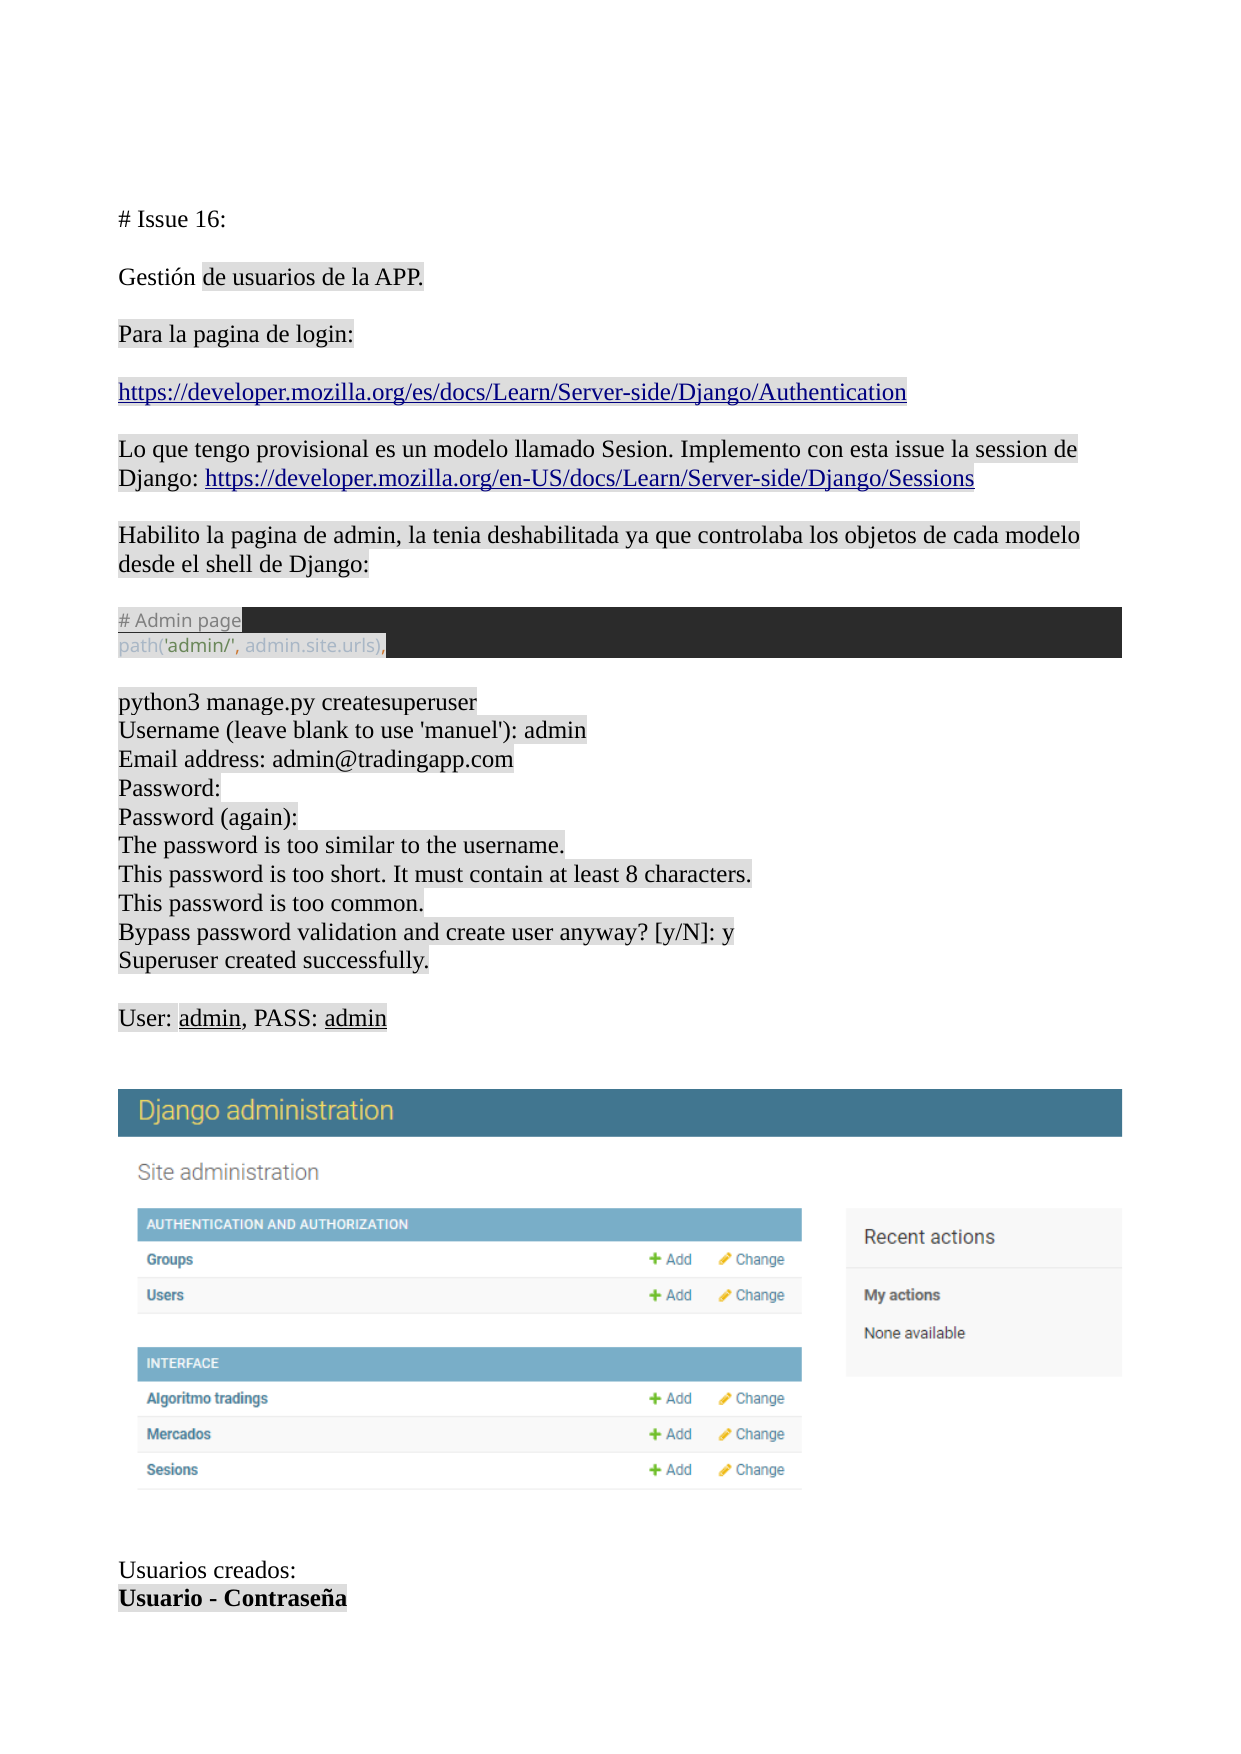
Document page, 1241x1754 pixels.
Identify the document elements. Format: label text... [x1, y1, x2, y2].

text User: admin, PASS: admin [118, 1003, 1122, 1032]
text Email address: admin@tradingapp.com [118, 744, 1122, 773]
text Habilito la pagina de admin, la tenia deshabilitada ya que controlaba los objetos de cada modelo desde el shell de Django: [118, 521, 1122, 578]
text Username (leave blank to use 'manuel'): admin [118, 715, 1122, 744]
text The password is too similar to the username. [118, 830, 1122, 859]
text Superuser created successfully. [118, 945, 1122, 974]
text Lo que tengo provisional es un modelo llamado Sesion. Implemento con esta issue la session de Django: https://developer.mozilla.org/en-US/docs/Learn/Server-side/Django/Sessions [118, 434, 1122, 492]
text Usuario - Contraseña [118, 1583, 1122, 1612]
text This password is too short. It must contain at least 8 characters. [118, 859, 1122, 888]
text Password: [118, 773, 1122, 802]
picture [118, 1089, 1123, 1555]
text Bypass password validation and create user anyway? [y/N]: y [118, 917, 1122, 945]
text python3 manage.py createsuperuser [118, 687, 1122, 715]
text Usuarios creados: [118, 1555, 1122, 1583]
text This password is too common. [118, 888, 1122, 917]
text Gestión de usuarios de la APP. [118, 262, 1122, 291]
text # Admin page path('admin/', admin.site.urls), [118, 607, 1122, 658]
text # Issue 16: [118, 204, 1122, 233]
text Password (again): [118, 802, 1122, 830]
text https://developer.mozilla.org/es/docs/Learn/Server-side/Django/Authentication [118, 377, 1122, 406]
text Para la pagina de login: [118, 319, 1122, 348]
